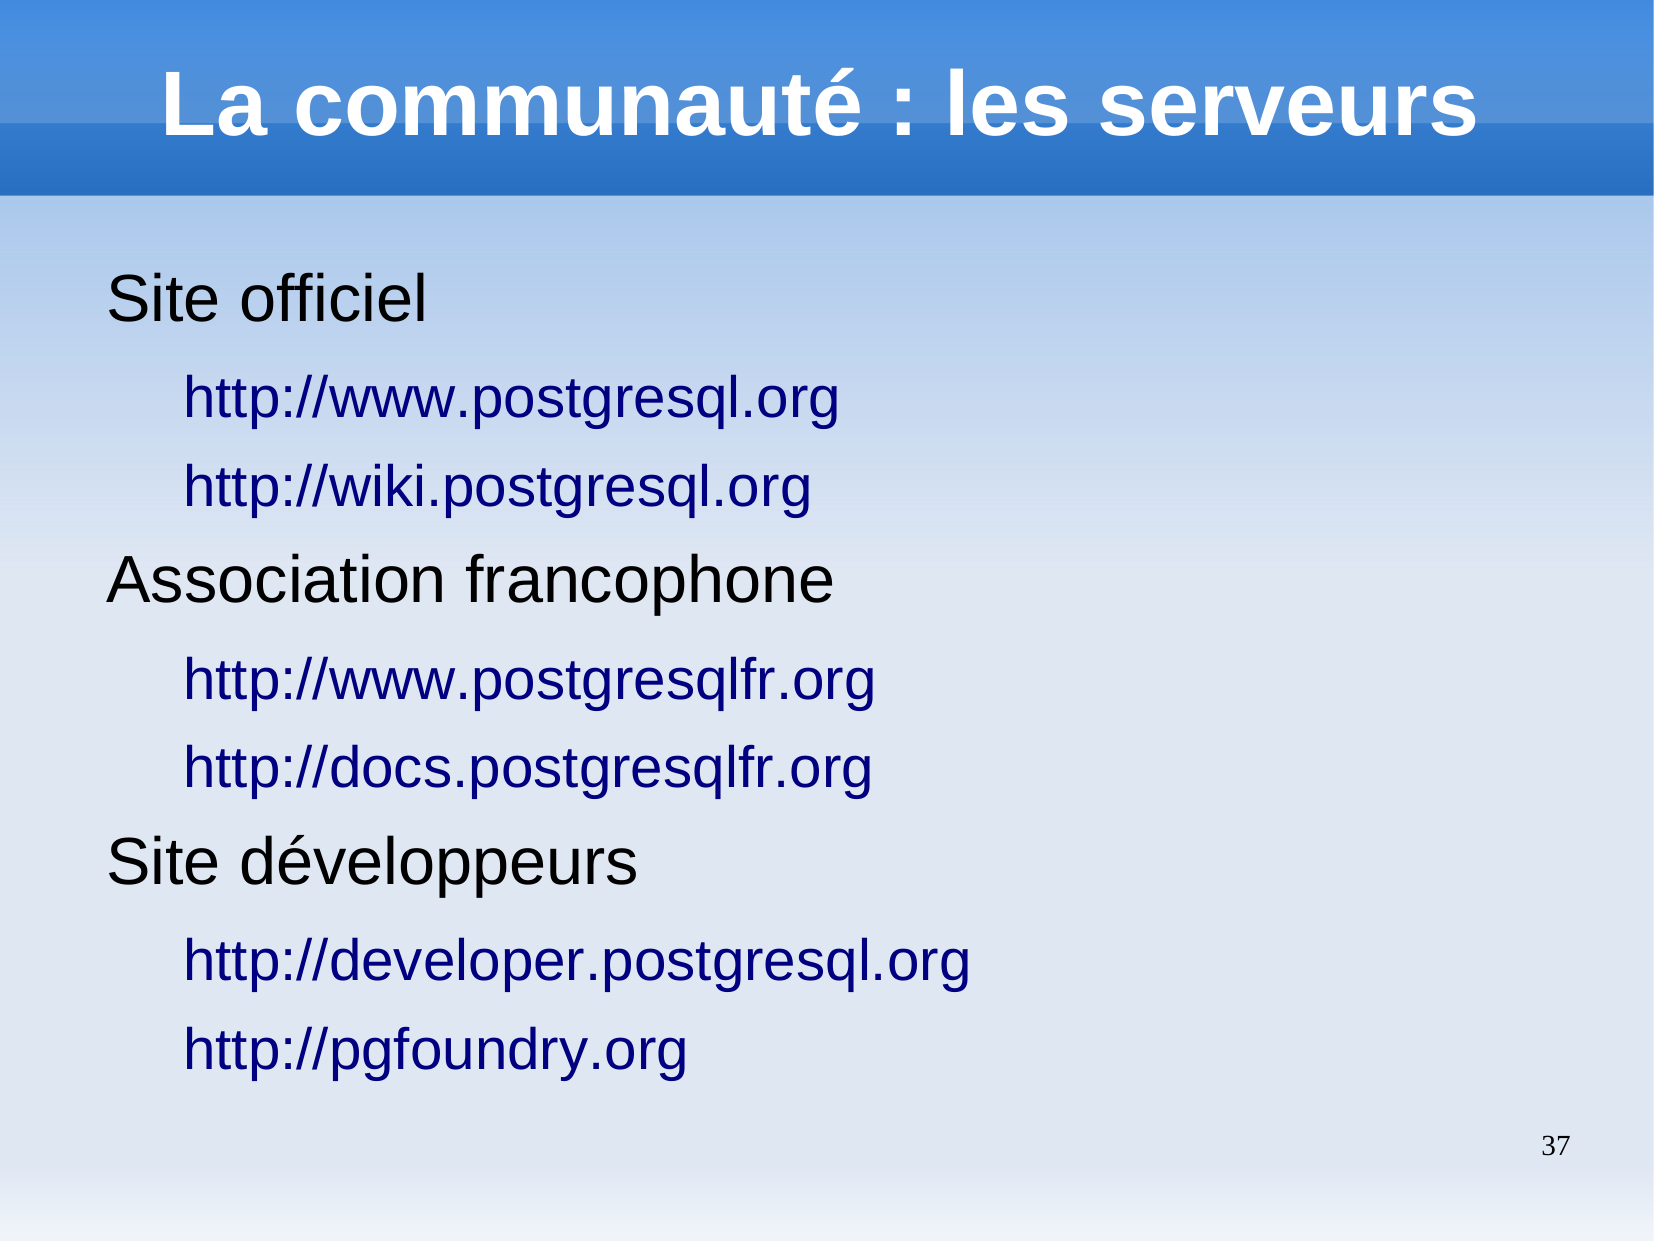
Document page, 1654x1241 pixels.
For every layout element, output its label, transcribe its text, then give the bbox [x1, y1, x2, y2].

title La communauté : les serveurs [76, 7, 1565, 200]
picture [0, 0, 1654, 1241]
list Site officiel http://www.postgresql.org http://wiki.postgresql.org Association francophone http://www.postgresqlfr.org http://docs.postgresqlfr.org Site développeurs http://developer.postgresql.org http://pgfoundry.org [88, 260, 1577, 1152]
